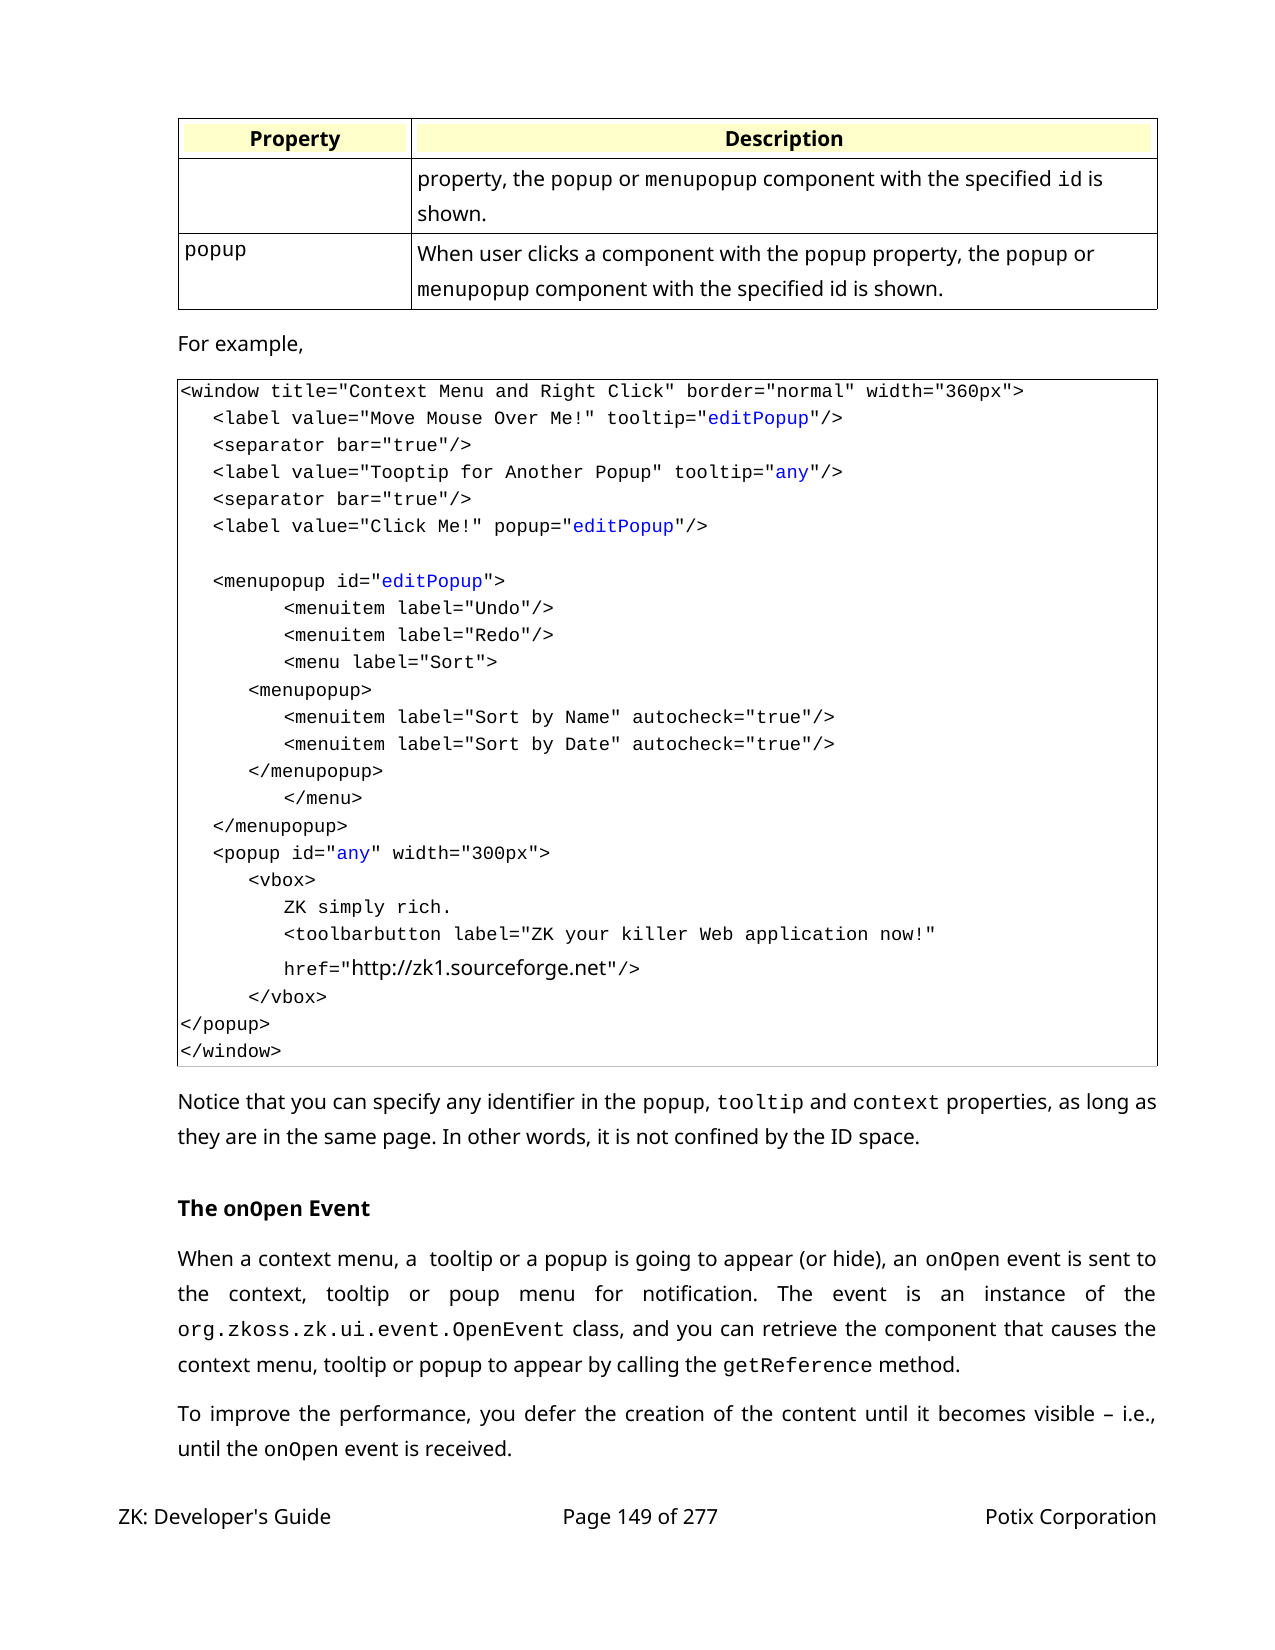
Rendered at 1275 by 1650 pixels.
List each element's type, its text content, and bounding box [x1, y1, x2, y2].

table_cell When user clicks a component with the popup property, the popup or menupopup component with the specified id is shown. [412, 234, 1157, 309]
text <window title="Context Menu and Right Click" border="normal" width="360px"> [178, 380, 1157, 403]
text <separator bar="true"/> [178, 487, 1157, 511]
text <menuitem label="Redo"/> [178, 623, 1157, 647]
text </vbox> [178, 984, 1157, 1009]
text <label value="Tooptip for Another Popup" tooltip="any"/> [178, 460, 1157, 484]
text <separator bar="true"/> [178, 433, 1157, 457]
table_cell [179, 159, 411, 233]
text <toolbarbutton label="ZK your killer Web application now!" href="http://zk1.sourceforge.net"/> [178, 922, 1157, 982]
text <popup id="any" width="300px"> [178, 841, 1157, 865]
text <menu label="Sort"> [178, 650, 1157, 674]
text For example, [177, 329, 1157, 358]
table_header Property [179, 119, 411, 158]
text When a context menu, a tooltip or a popup is going to appear (or hide), an onOpen event is sent to the context, tooltip or poup menu for notification. The event is an instance of the org.zkoss.zk.ui.event.OpenEvent class, and you can retrieve the component that causes the context menu, tooltip or popup to appear by calling the getReference method. [177, 1244, 1157, 1379]
text <label value="Click Me!" popup="editPopup"/> [178, 514, 1157, 539]
text <menuitem label="Sort by Date" autocheck="true"/> [178, 732, 1157, 756]
text </menupopup> [178, 759, 1157, 783]
table_header Description [412, 119, 1157, 158]
table_cell popup [179, 234, 411, 309]
subtitle The onOpen Event [177, 1193, 1157, 1223]
text To improve the performance, you defer the creation of the content until it becomes visible – i.e., until the onOpen event is received. [177, 1399, 1157, 1463]
text ZK simply rich. [178, 895, 1157, 919]
text Notice that you can specify any identifier in the popup, tooltip and context properties, as long as they are in the same page. In other words, it is not confined by the ID space. [177, 1087, 1157, 1151]
text <vbox> [178, 868, 1157, 892]
text </menupopup> [178, 813, 1157, 838]
table_cell property, the popup or menupopup component with the specified id is shown. [412, 159, 1157, 233]
text <menuitem label="Undo"/> [178, 596, 1157, 620]
text </menu> [178, 786, 1157, 811]
text <menupopup> [178, 677, 1157, 702]
text </popup> [178, 1012, 1157, 1036]
text <label value="Move Mouse Over Me!" tooltip="editPopup"/> [178, 406, 1157, 430]
text </window> [178, 1039, 1157, 1066]
text <menuitem label="Sort by Name" autocheck="true"/> [178, 705, 1157, 729]
text <menupopup id="editPopup"> [178, 569, 1157, 593]
